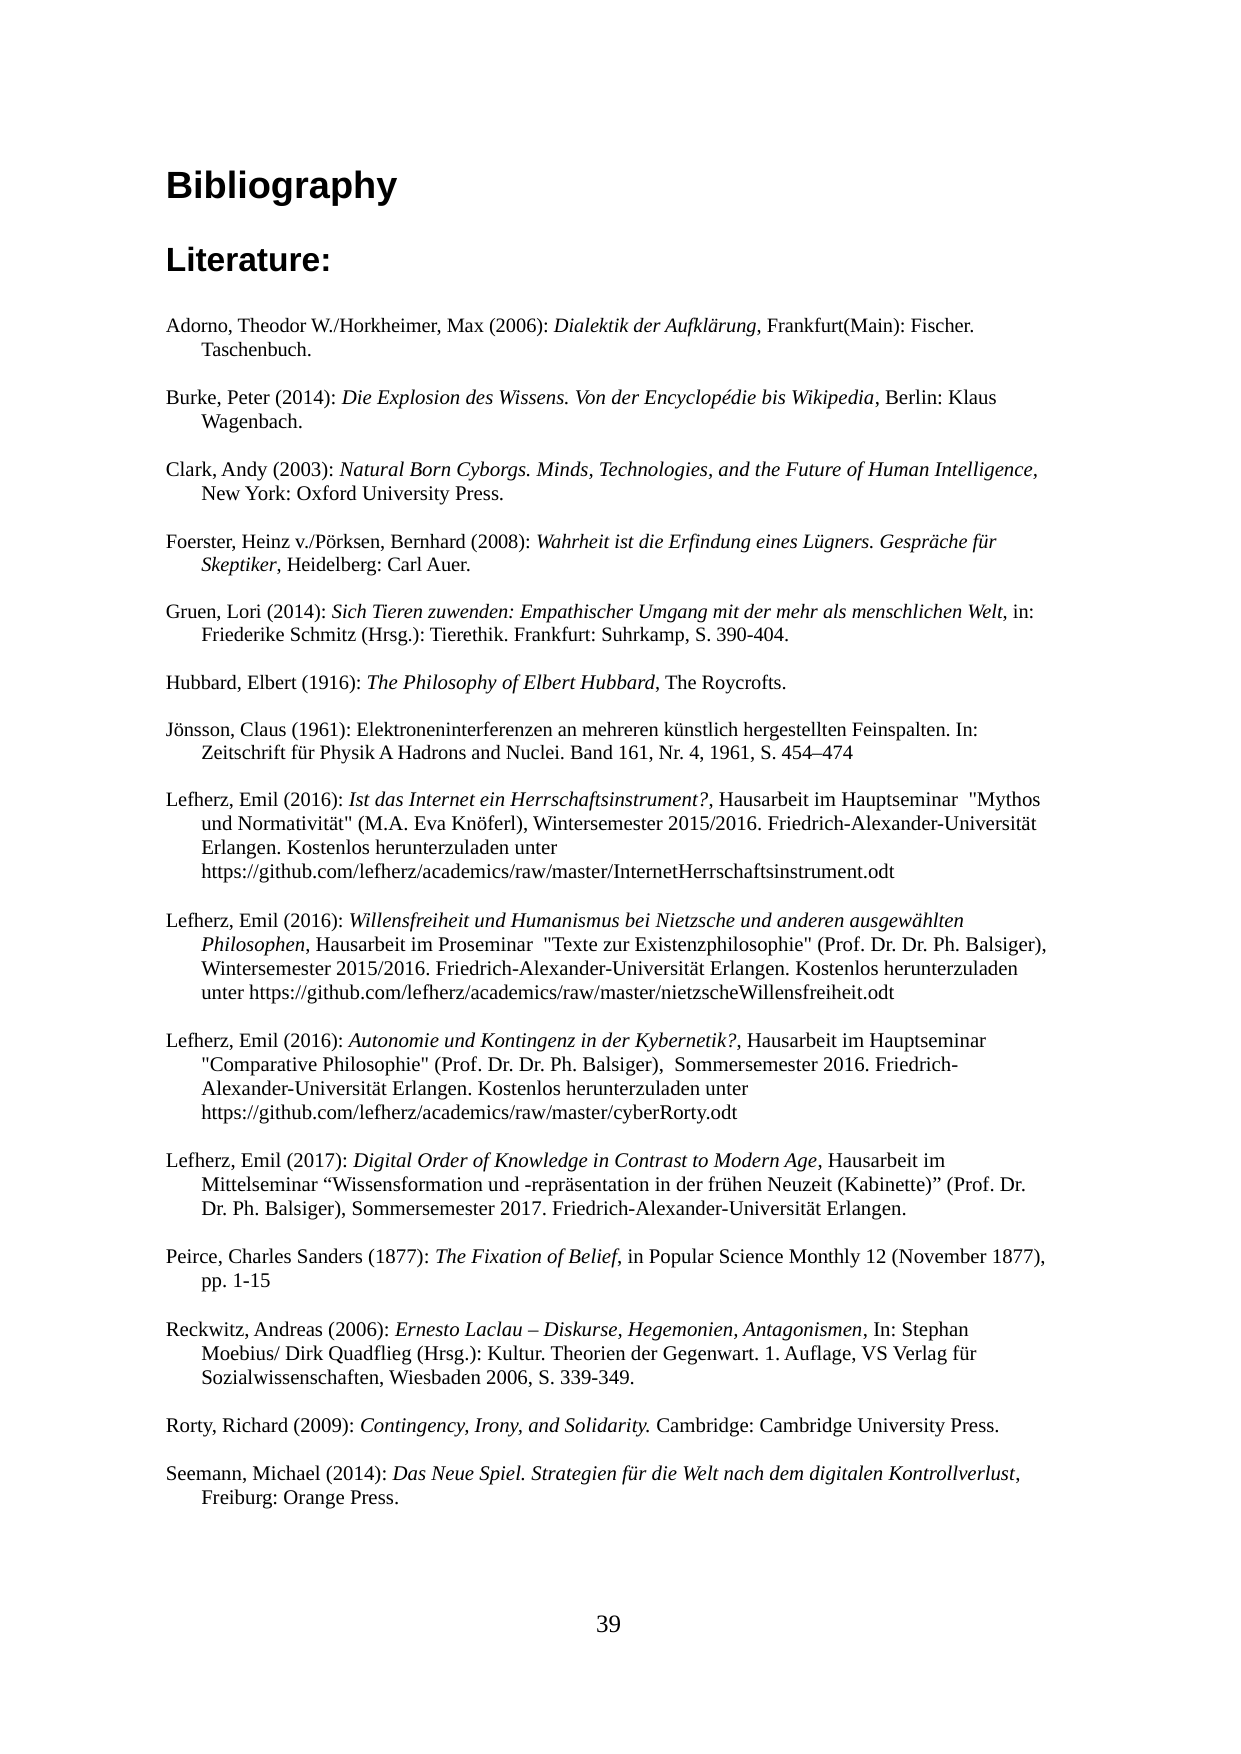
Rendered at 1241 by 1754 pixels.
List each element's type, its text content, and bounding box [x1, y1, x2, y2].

text Reckwitz, Andreas (2006): Ernesto Laclau – Diskurse, Hegemonien, Antagonismen, In: Stephan Moebius/ Dirk Quadflieg (Hrsg.): Kultur. Theorien der Gegenwart. 1. Auflage, VS Verlag für Sozialwissenschaften, Wiesbaden 2006, S. 339-349. [166, 1317, 1051, 1389]
text Hubbard, Elbert (1916): The Philosophy of Elbert Hubbard, The Roycrofts. [166, 670, 1051, 694]
text Jönsson, Claus (1961): Elektroneninterferenzen an mehreren künstlich hergestellten Feinspalten. In: Zeitschrift für Physik A Hadrons and Nuclei. Band 161, Nr. 4, 1961, S. 454–474 [166, 717, 1051, 764]
text Adorno, Theodor W./Horkheimer, Max (2006): Dialektik der Aufklärung, Frankfurt(Main): Fischer. Taschenbuch. [166, 314, 1051, 361]
text Rorty, Richard (2009): Contingency, Irony, and Solidarity. Cambridge: Cambridge University Press. [166, 1413, 1051, 1437]
text Lefherz, Emil (2016): Willensfreiheit und Humanismus bei Nietzsche und anderen ausgewählten Philosophen, Hausarbeit im Proseminar "Texte zur Existenzphilosophie" (Prof. Dr. Dr. Ph. Balsiger), Wintersemester 2015/2016. Friedrich-Alexander-Universität Erlangen. Kostenlos herunterzuladen unter https://github.com/lefherz/academics/raw/master/nietzscheWillensfreiheit.odt [166, 907, 1051, 1004]
text Burke, Peter (2014): Die Explosion des Wissens. Von der Encyclopédie bis Wikipedia, Berlin: Klaus Wagenbach. [166, 385, 1051, 433]
text Peirce, Charles Sanders (1877): The Fixation of Belief, in Popular Science Monthly 12 (November 1877), pp. 1-15 [166, 1244, 1051, 1292]
text Gruen, Lori (2014): Sich Tieren zuwenden: Empathischer Umgang mit der mehr als menschlichen Welt, in: Friederike Schmitz (Hrsg.): Tierethik. Frankfurt: Suhrkamp, S. 390-404. [166, 599, 1051, 646]
text Clark, Andy (2003): Natural Born Cyborgs. Minds, Technologies, and the Future of Human Intelligence, New York: Oxford University Press. [166, 457, 1051, 505]
text Lefherz, Emil (2016): Autonomie und Kontingenz in der Kybernetik?, Hausarbeit im Hauptseminar "Comparative Philosophie" (Prof. Dr. Dr. Ph. Balsiger), Sommersemester 2016. Friedrich-Alexander-Universität Erlangen. Kostenlos herunterzuladen unter https://github.com/lefherz/academics/raw/master/cyberRorty.odt [166, 1028, 1051, 1124]
subtitle Literature: [166, 239, 1051, 278]
text Lefherz, Emil (2017): Digital Order of Knowledge in Contrast to Modern Age, Hausarbeit im Mittelseminar “Wissensformation und -repräsentation in der frühen Neuzeit (Kabinette)” (Prof. Dr. Dr. Ph. Balsiger), Sommersemester 2017. Friedrich-Alexander-Universität Erlangen. [166, 1148, 1051, 1220]
text Lefherz, Emil (2016): Ist das Internet ein Herrschaftsinstrument?, Hausarbeit im Hauptseminar "Mythos und Normativität" (M.A. Eva Knöferl), Wintersemester 2015/2016. Friedrich-Alexander-Universität Erlangen. Kostenlos herunterzuladen unter https://github.com/lefherz/academics/raw/master/InternetHerrschaftsinstrument.odt [166, 787, 1051, 883]
text Foerster, Heinz v./Pörksen, Bernhard (2008): Wahrheit ist die Erfindung eines Lügners. Gespräche für Skeptiker, Heidelberg: Carl Auer. [166, 529, 1051, 576]
subtitle Bibliography [166, 162, 1051, 206]
text Seemann, Michael (2014): Das Neue Spiel. Strategien für die Welt nach dem digitalen Kontrollverlust, Freiburg: Orange Press. [166, 1461, 1051, 1509]
